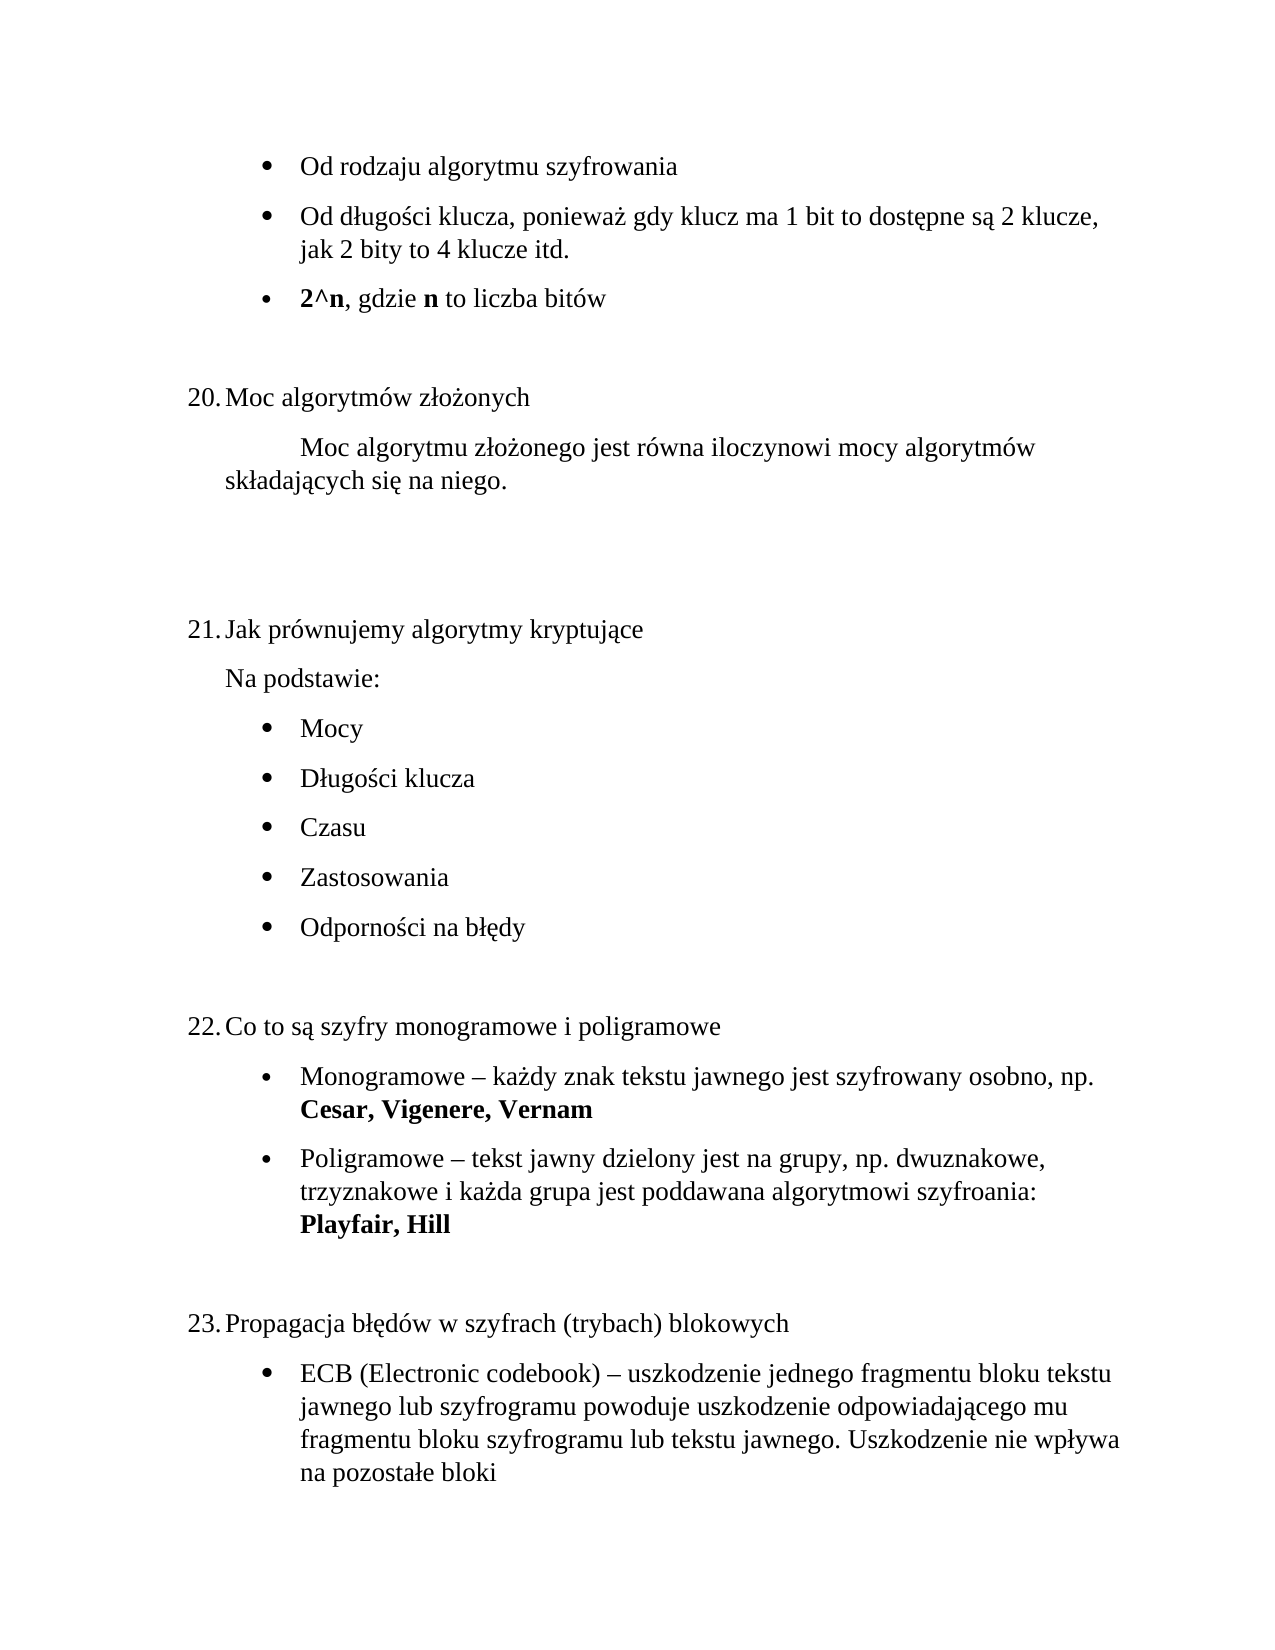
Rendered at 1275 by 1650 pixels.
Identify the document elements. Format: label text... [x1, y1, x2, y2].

list Jak prównujemy algorytmy kryptujące [187, 613, 1125, 644]
list Długości klucza [262, 762, 1125, 793]
list Od rodzaju algorytmu szyfrowania [262, 150, 1125, 181]
list ECB (Electronic codebook) – uszkodzenie jednego fragmentu bloku tekstu jawnego lub szyfrogramu powoduje uszkodzenie odpowiadającego mu fragmentu bloku szyfrogramu lub tekstu jawnego. Uszkodzenie nie wpływa na pozostałe bloki [262, 1357, 1125, 1487]
list Od długości klucza, ponieważ gdy klucz ma 1 bit to dostępne są 2 klucze, jak 2 bity to 4 klucze itd. [262, 200, 1125, 264]
list Moc algorytmów złożonych [187, 382, 1125, 413]
list Mocy [262, 712, 1125, 743]
list Odporności na błędy [262, 911, 1125, 942]
list Co to są szyfry monogramowe i poligramowe [187, 1011, 1125, 1042]
list Czasu [262, 812, 1125, 843]
list Monogramowe – każdy znak tekstu jawnego jest szyfrowany osobno, np. Cesar, Vigenere, Vernam [262, 1060, 1125, 1124]
list Propagacja błędów w szyfrach (trybach) blokowych [187, 1308, 1125, 1339]
list Na podstawie: [225, 662, 1125, 693]
list Zastosowania [262, 861, 1125, 893]
list Moc algorytmu złożonego jest równa iloczynowi mocy algorytmów składających się na niego. [225, 431, 1125, 495]
list 2^n, gdzie n to liczba bitów [262, 282, 1125, 313]
list Poligramowe – tekst jawny dzielony jest na grupy, np. dwuznakowe, trzyznakowe i każda grupa jest poddawana algorytmowi szyfroania: Playfair, Hill [262, 1143, 1125, 1239]
